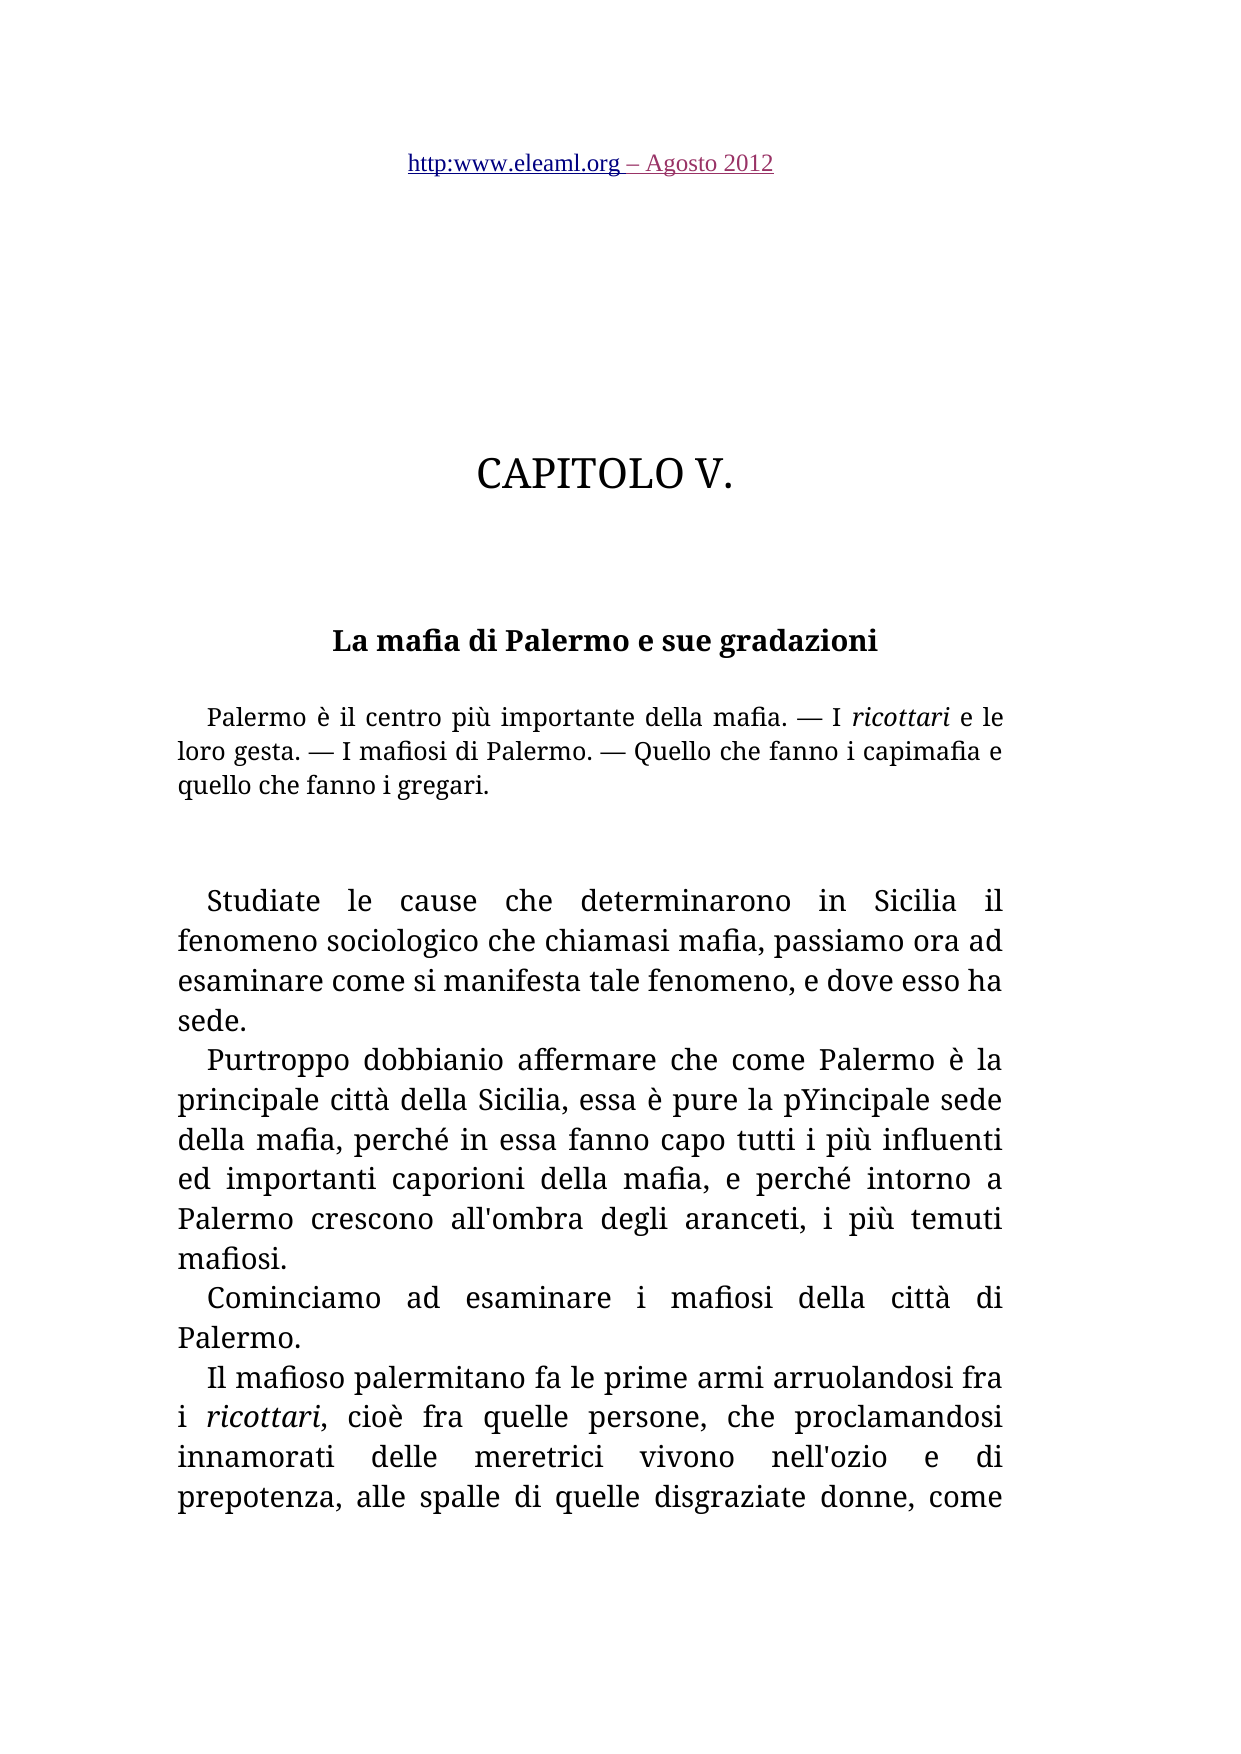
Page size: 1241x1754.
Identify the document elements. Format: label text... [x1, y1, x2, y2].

text La mafia di Palermo e sue gradazioni [177, 620, 1004, 659]
text Purtroppo dobbianio affermare che come Palermo è la principale città della Sicilia, essa è pure la pYincipale sede della mafia, perché in essa fanno capo tutti i più influenti ed importanti caporioni della mafia, e perché intorno a Palermo crescono all'ombra degli aranceti, i più temuti mafiosi. [177, 1039, 1004, 1278]
text CAPITOLO V. [177, 444, 1004, 501]
text Studiate le cause che determinarono in Sicilia il fenomeno sociologico che chiamasi mafia, passiamo ora ad esaminare come si manifesta tale fenomeno, e dove esso ha sede. [177, 881, 1004, 1039]
text Il mafioso palermitano fa le prime armi arruolandosi fra i ricottari, cioè fra quelle persone, che proclamandosi innamorati delle meretrici vivono nell'ozio e di prepotenza, alle spalle di quelle disgraziate donne, come [177, 1357, 1004, 1516]
text Palermo è il centro più importante della mafia. — I ricottari e le loro gesta. — I mafiosi di Palermo. — Quello che fanno i capimafia e quello che fanno i gregari. [177, 699, 1004, 801]
text Cominciamo ad esaminare i mafiosi della città di Palermo. [177, 1278, 1004, 1357]
